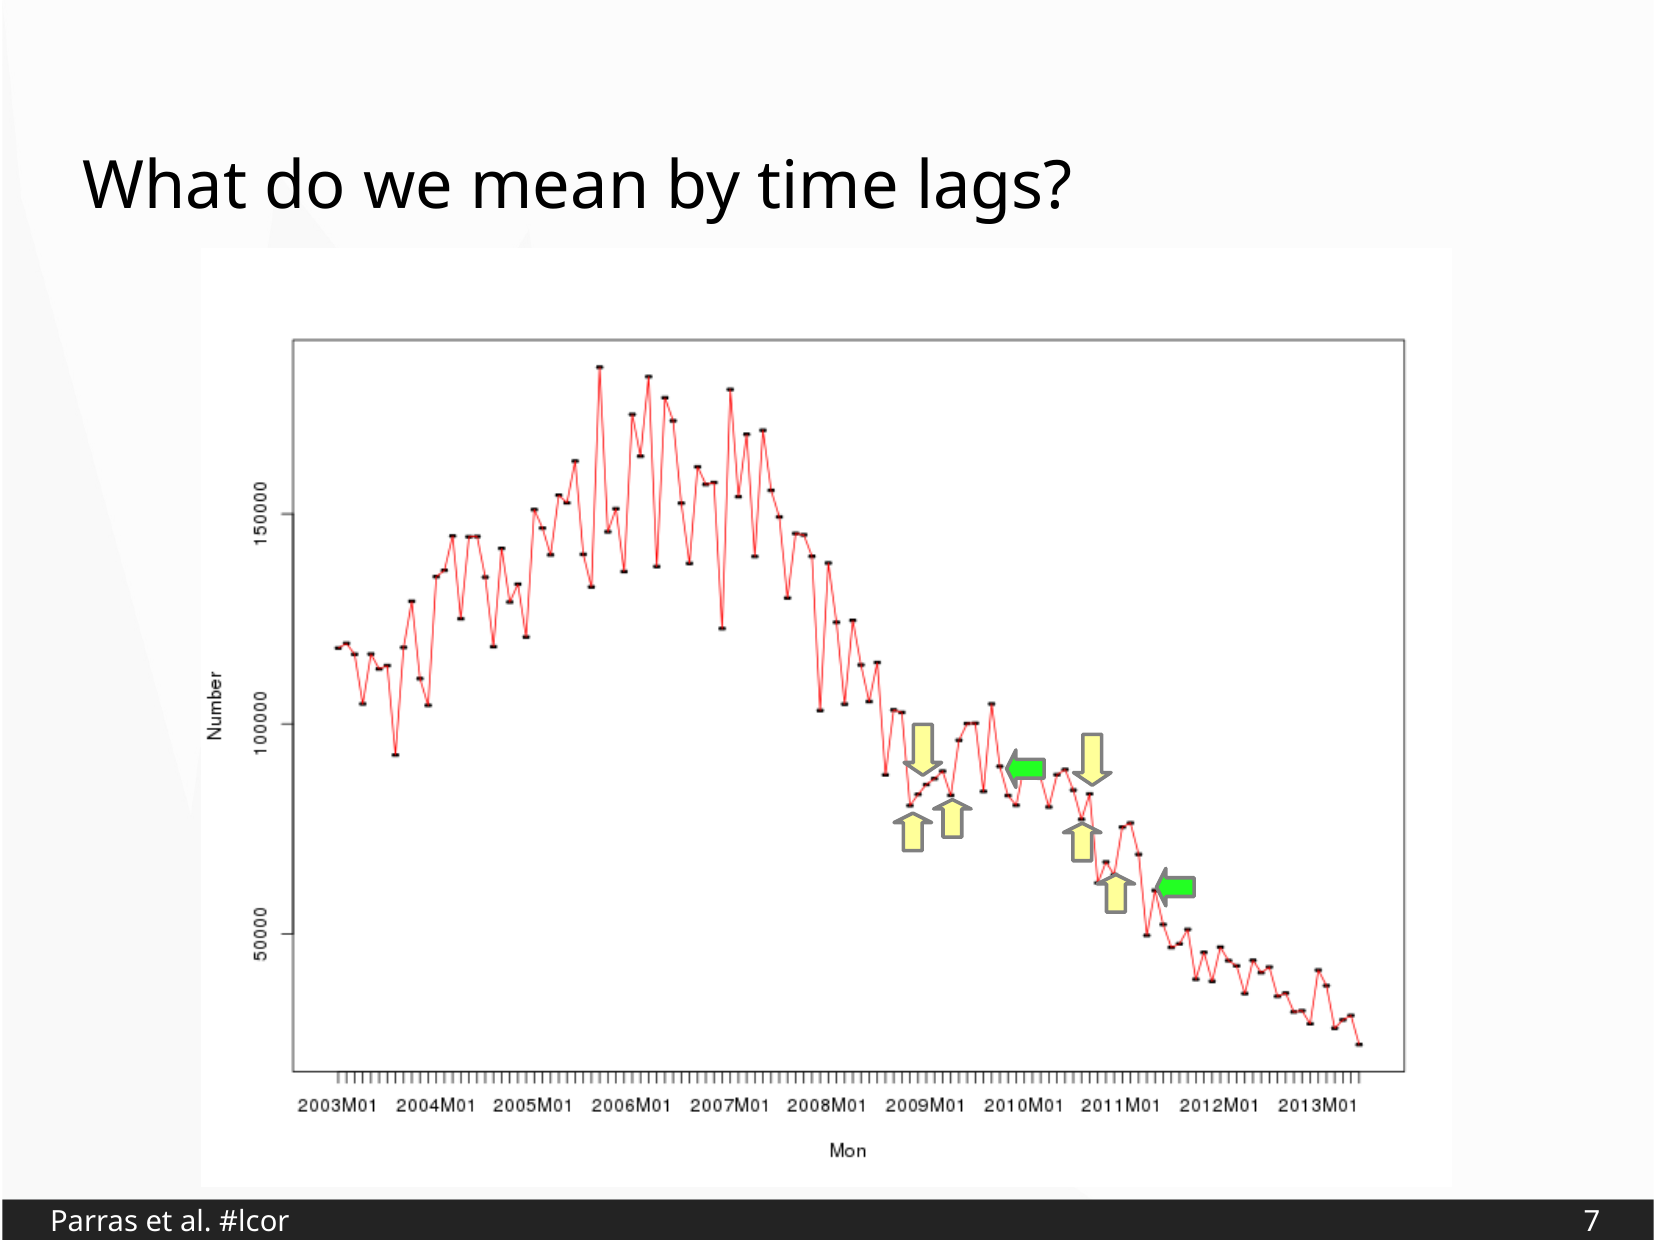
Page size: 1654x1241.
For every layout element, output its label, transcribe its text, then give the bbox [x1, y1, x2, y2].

title What do we mean by time lags? [82, 78, 1571, 287]
text_box [904, 724, 942, 776]
text_box [894, 813, 932, 851]
text_box [1097, 874, 1135, 913]
picture [2, 0, 1654, 1241]
text_box [1156, 868, 1195, 906]
text_box [933, 799, 972, 838]
text_box [1006, 749, 1045, 788]
text_box [1063, 823, 1102, 861]
text_box [1073, 734, 1112, 786]
